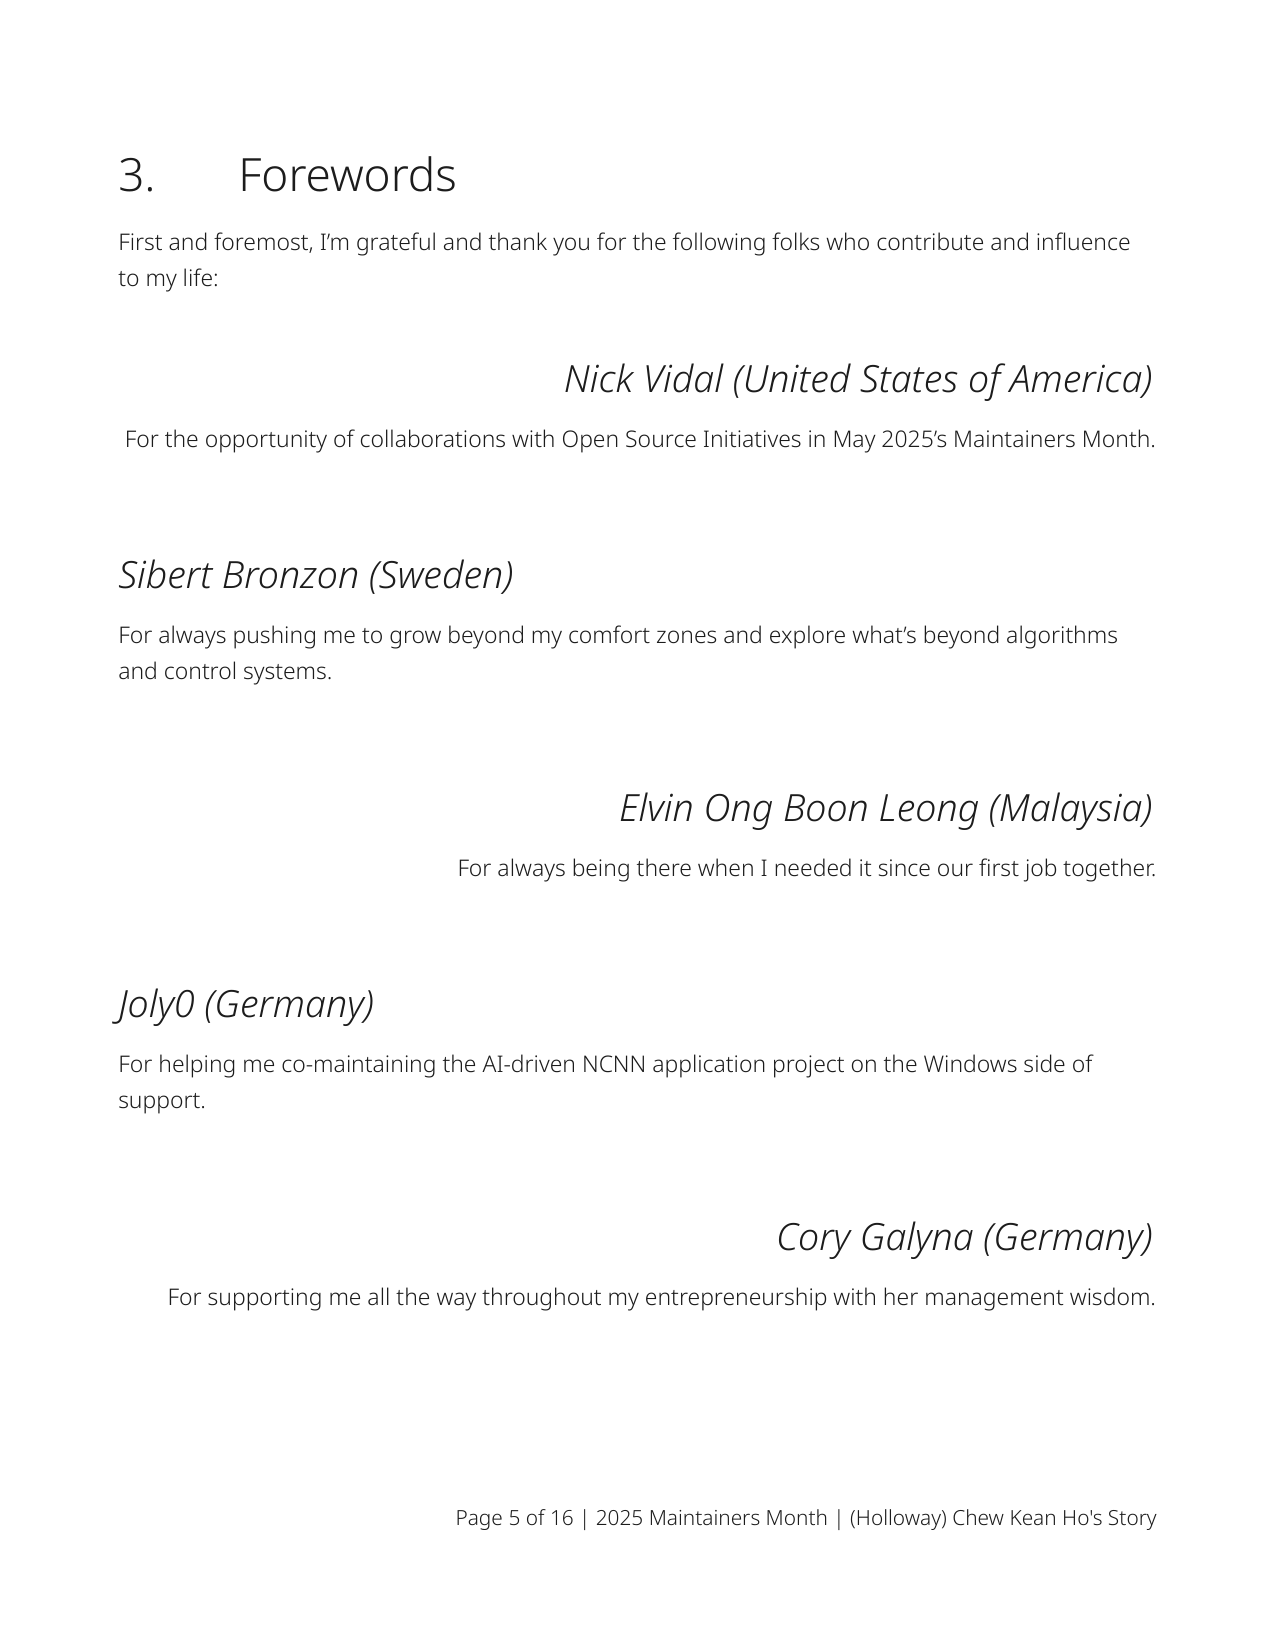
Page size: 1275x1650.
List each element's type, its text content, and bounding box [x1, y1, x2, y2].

text For helping me co-maintaining the AI-driven NCNN application project on the Windows side of support. [118, 1048, 1157, 1115]
subtitle Joly0 (Germany) [118, 977, 1157, 1028]
text For always being there when I needed it since our first job together. [118, 852, 1157, 883]
text For supporting me all the way throughout my entrepreneurship with her management wisdom. [118, 1281, 1157, 1312]
subtitle Nick Vidal (United States of America) [118, 352, 1157, 403]
subtitle Cory Galyna (Germany) [118, 1210, 1157, 1261]
text First and foremost, I’m grateful and thank you for the following folks who contribute and influence to my life: [118, 226, 1157, 293]
subtitle Sibert Bronzon (Sweden) [118, 549, 1157, 600]
text For the opportunity of collaborations with Open Source Initiatives in May 2025’s Maintainers Month. [118, 423, 1157, 454]
subtitle Elvin Ong Boon Leong (Malaysia) [118, 781, 1157, 832]
subtitle Forewords [118, 143, 1157, 205]
text For always pushing me to grow beyond my comfort zones and explore what’s beyond algorithms and control systems. [118, 619, 1157, 686]
